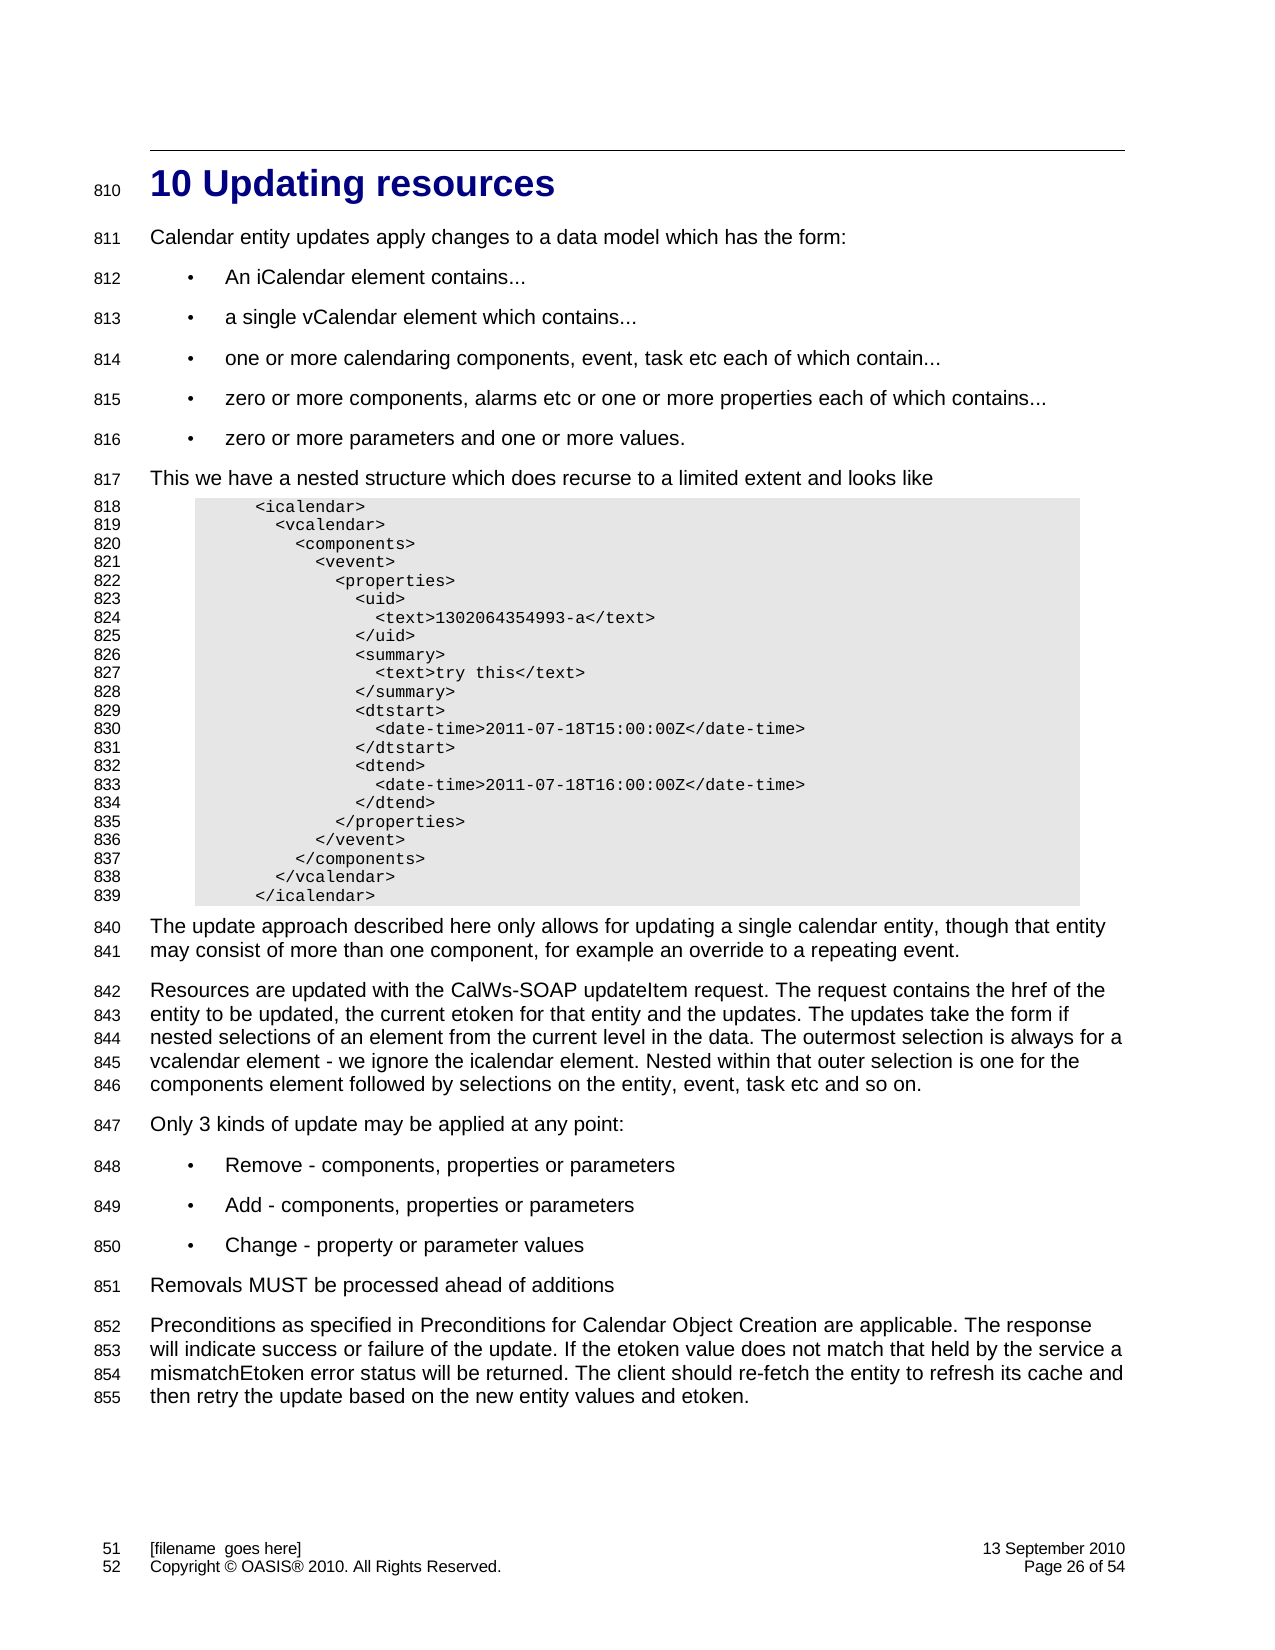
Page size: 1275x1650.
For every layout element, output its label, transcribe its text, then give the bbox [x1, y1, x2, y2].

text Calendar entity updates apply changes to a data model which has the form: [150, 225, 1125, 249]
text </vevent> [195, 832, 1080, 851]
text </uid> [195, 628, 1080, 647]
text <uid> [195, 591, 1080, 610]
text The update approach described here only allows for updating a single calendar entity, though that entity may consist of more than one component, for example an override to a repeating event. [150, 915, 1125, 962]
text Preconditions as specified in Preconditions for Calendar Object Creation are applicable. The response will indicate success or failure of the update. If the etoken value does not match that held by the service a mismatchEtoken error status will be returned. The client should re-fetch the entity to refresh its cache and then retry the update based on the new entity values and etoken. [150, 1314, 1125, 1408]
text Only 3 kinds of update may be applied at any point: [150, 1113, 1125, 1136]
list Change - property or parameter values [187, 1233, 1125, 1257]
text <vevent> [195, 554, 1080, 573]
list Add - components, properties or parameters [187, 1193, 1125, 1217]
text <date-time>2011-07-18T15:00:00Z</date-time> [195, 721, 1080, 739]
text <icalendar> [195, 498, 1080, 517]
text </dtstart> [195, 739, 1080, 758]
text <summary> [195, 647, 1080, 665]
text </vcalendar> [195, 869, 1080, 888]
text </summary> [195, 684, 1080, 702]
text <dtstart> [195, 702, 1080, 721]
text </components> [195, 851, 1080, 869]
text <properties> [195, 573, 1080, 591]
text <text>try this</text> [195, 665, 1080, 684]
text Removals MUST be processed ahead of additions [150, 1274, 1125, 1297]
subtitle Updating resources [150, 151, 1125, 204]
text </icalendar> [195, 888, 1080, 906]
text <date-time>2011-07-18T16:00:00Z</date-time> [195, 777, 1080, 795]
list Remove - components, properties or parameters [187, 1153, 1125, 1177]
list one or more calendaring components, event, task etc each of which contain... [187, 346, 1125, 369]
text </properties> [195, 814, 1080, 832]
text This we have a nested structure which does recurse to a limited extent and looks like [150, 467, 1125, 490]
text Resources are updated with the CalWs-SOAP updateItem request. The request contains the href of the entity to be updated, the current etoken for that entity and the updates. The updates take the form if nested selections of an element from the current level in the data. The outermost selection is always for a vcalendar element - we ignore the icalendar element. Nested within that outer selection is one for the components element followed by selections on the entity, event, task etc and so on. [150, 978, 1125, 1096]
text </dtend> [195, 795, 1080, 814]
text <text>1302064354993-a</text> [195, 610, 1080, 628]
text <vcalendar> [195, 517, 1080, 536]
text <dtend> [195, 758, 1080, 777]
text <components> [195, 536, 1080, 554]
list a single vCalendar element which contains... [187, 306, 1125, 329]
list An iCalendar element contains... [187, 266, 1125, 289]
list zero or more components, alarms etc or one or more properties each of which contains... [187, 386, 1125, 410]
list zero or more parameters and one or more values. [187, 426, 1125, 450]
